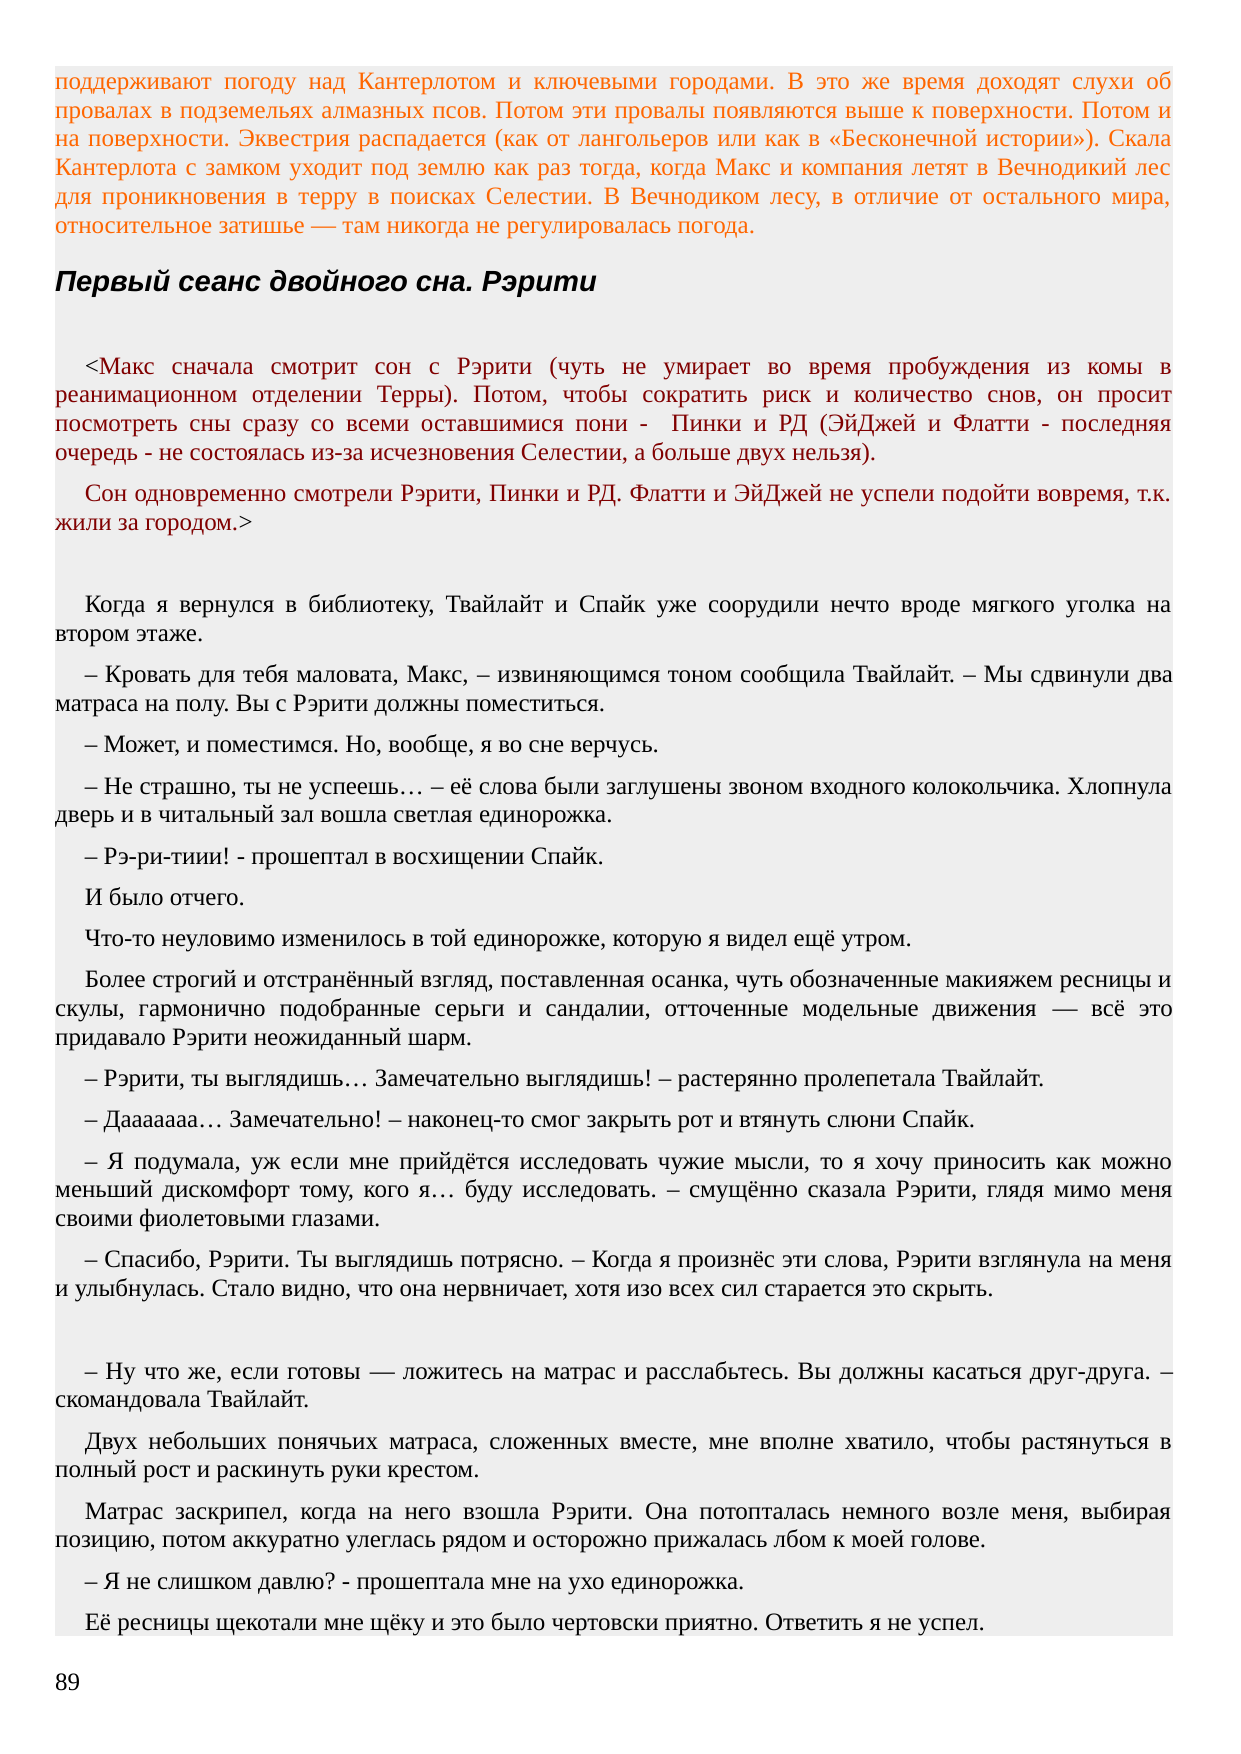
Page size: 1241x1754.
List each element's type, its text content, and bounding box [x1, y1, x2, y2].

text Её ресницы щекотали мне щёку и это было чертовски приятно. Ответить я не успел. [55, 1607, 1173, 1636]
text – Может, и поместимся. Но, вообще, я во сне верчусь. [55, 729, 1173, 758]
text – Рэ-ри-тиии! - прошептал в восхищении Спайк. [55, 841, 1173, 869]
text – Я не слишком давлю? - прошептала мне на ухо единорожка. [55, 1566, 1173, 1594]
text Что-то неуловимо изменилось в той единорожке, которую я видел ещё утром. [55, 923, 1173, 952]
text – Ну что же, если готовы — ложитесь на матрас и расслабьтесь. Вы должны касаться друг-друга. – скомандовала Твайлайт. [55, 1356, 1173, 1413]
text – Спасибо, Рэрити. Ты выглядишь потрясно. – Когда я произнёс эти слова, Рэрити взглянула на меня и улыбнулась. Стало видно, что она нервничает, хотя изо всех сил старается это скрыть. [55, 1244, 1173, 1302]
text – Я подумала, уж если мне прийдётся исследовать чужие мысли, то я хочу приносить как можно меньший дискомфорт тому, кого я… буду исследовать. – смущённо сказала Рэрити, глядя мимо меня своими фиолетовыми глазами. [55, 1146, 1173, 1232]
text – Дааааааа… Замечательно! – наконец-то смог закрыть рот и втянуть слюни Спайк. [55, 1104, 1173, 1133]
text И было отчего. [55, 882, 1173, 911]
text <Макс сначала смотрит сон с Рэрити (чуть не умирает во время пробуждения из комы в реанимационном отделении Терры). Потом, чтобы сократить риск и количество снов, он просит посмотреть сны сразу со всеми оставшимися пони - Пинки и РД (ЭйДжей и Флатти - последняя очередь - не состоялась из-за исчезновения Селестии, а больше двух нельзя). [55, 351, 1173, 466]
text Когда я вернулся в библиотеку, Твайлайт и Спайк уже соорудили нечто вроде мягкого уголка на втором этаже. [55, 589, 1173, 647]
text Более строгий и отстранённый взгляд, поставленная осанка, чуть обозначенные макияжем ресницы и скулы, гармонично подобранные серьги и сандалии, отточенные модельные движения — всё это придавало Рэрити неожиданный шарм. [55, 964, 1173, 1051]
text Сон одновременно смотрели Рэрити, Пинки и РД. Флатти и ЭйДжей не успели подойти вовремя, т.к. жили за городом.> [55, 478, 1173, 536]
text Двух небольших понячьих матраса, сложенных вместе, мне вполне хватило, чтобы растянуться в полный рост и раскинуть руки крестом. [55, 1426, 1173, 1483]
text Матрас заскрипел, когда на него взошла Рэрити. Она потопталась немного возле меня, выбирая позицию, потом аккуратно улеглась рядом и осторожно прижалась лбом к моей голове. [55, 1496, 1173, 1553]
text – Рэрити, ты выглядишь… Замечательно выглядишь! – растерянно пролепетала Твайлайт. [55, 1063, 1173, 1092]
subtitle Первый сеанс двойного сна. Рэрити [55, 263, 1173, 297]
text поддерживают погоду над Кантерлотом и ключевыми городами. В это же время доходят слухи об провалах в подземельях алмазных псов. Потом эти провалы появляются выше к поверхности. Потом и на поверхности. Эквестрия распадается (как от лангольеров или как в «Бесконечной истории»). Скала Кантерлота с замком уходит под землю как раз тогда, когда Макс и компания летят в Вечнодикий лес для проникновения в терру в поисках Селестии. В Вечнодиком лесу, в отличие от остального мира, относительное затишье — там никогда не регулировалась погода. [55, 66, 1173, 238]
text – Кровать для тебя маловата, Макс, – извиняющимся тоном сообщила Твайлайт. – Мы сдвинули два матраса на полу. Вы с Рэрити должны поместиться. [55, 659, 1173, 717]
text – Не страшно, ты не успеешь… – её слова были заглушены звоном входного колокольчика. Хлопнула дверь и в читальный зал вошла светлая единорожка. [55, 771, 1173, 828]
